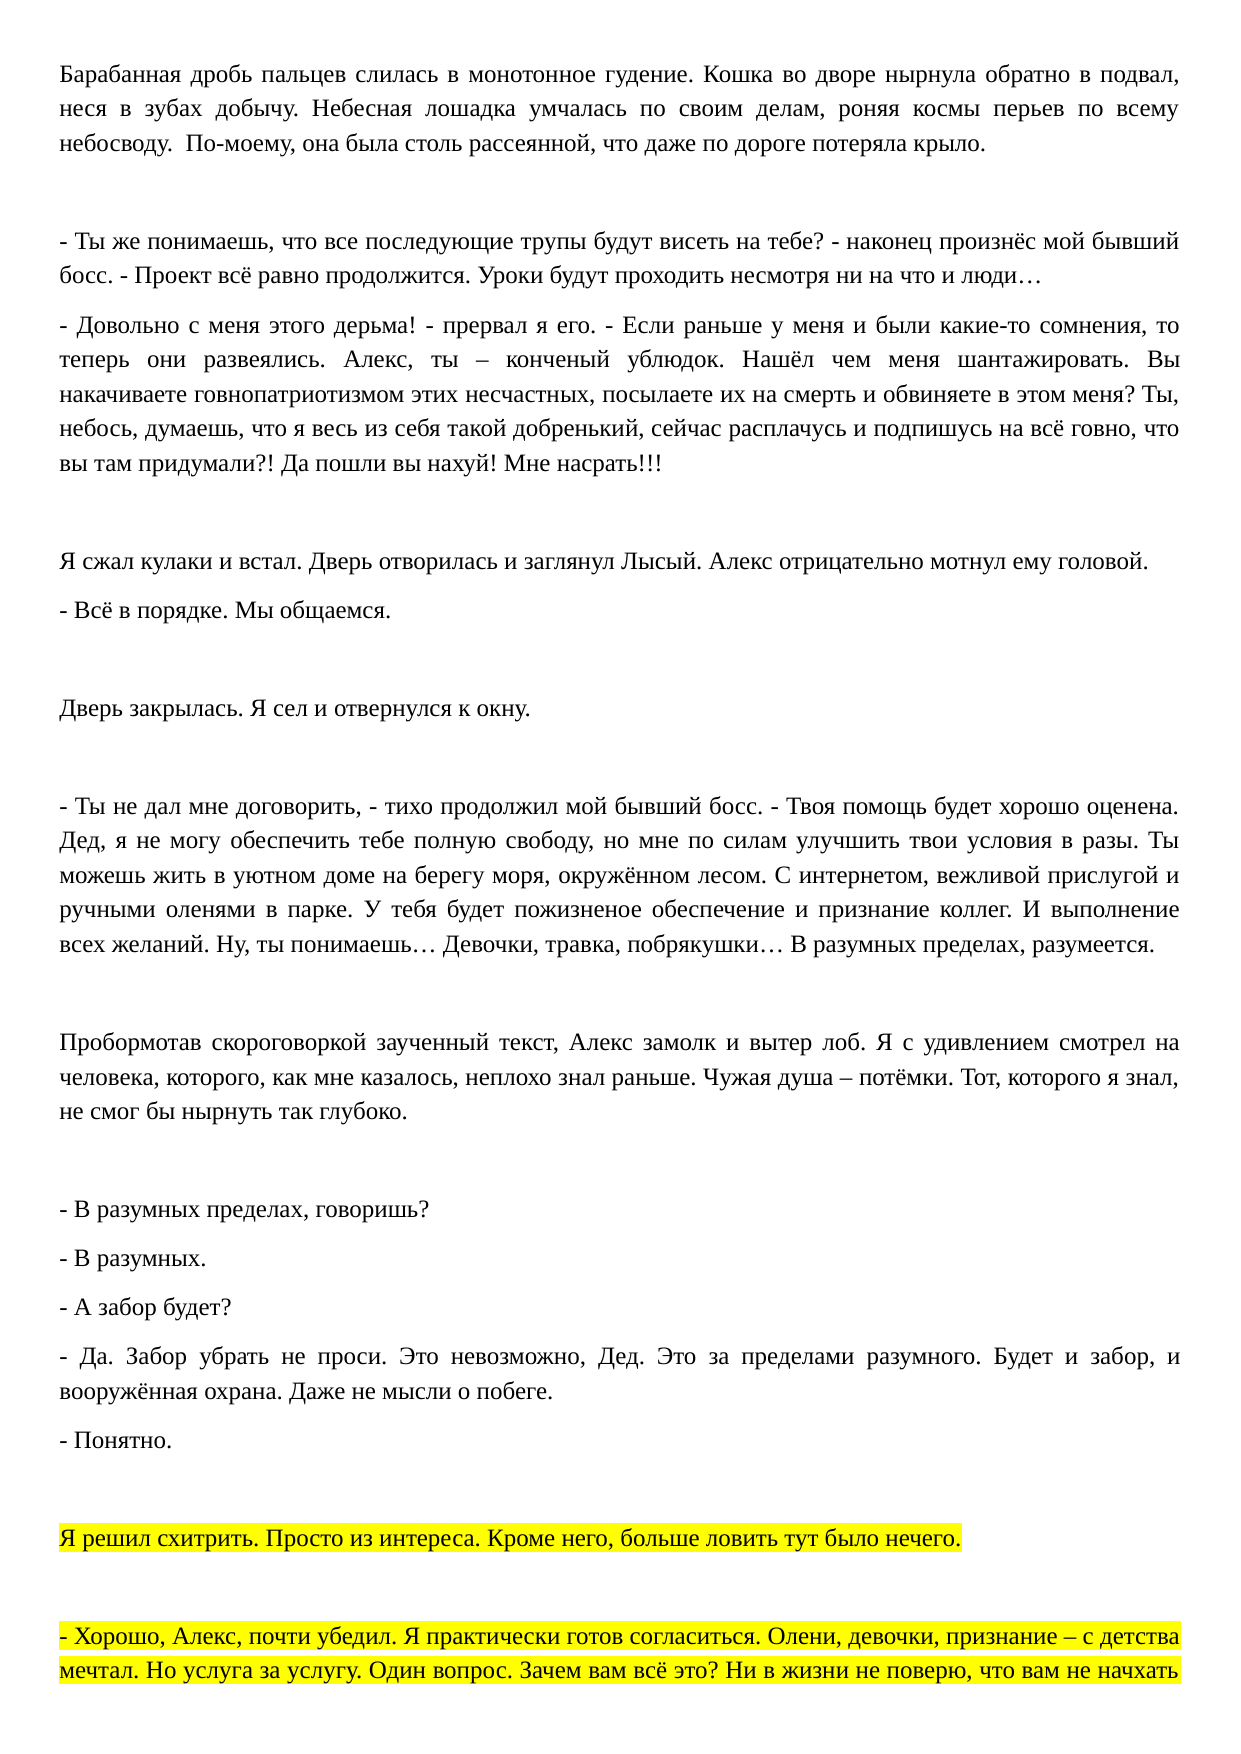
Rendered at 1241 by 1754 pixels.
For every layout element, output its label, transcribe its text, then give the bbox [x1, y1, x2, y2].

text - Понятно. [59, 1425, 1181, 1454]
text Барабанная дробь пальцев слилась в монотонное гудение. Кошка во дворе нырнула обратно в подвал, неся в зубах добычу. Небесная лошадка умчалась по своим делам, роняя космы перьев по всему небосводу. По-моему, она была столь рассеянной, что даже по дороге потеряла крыло. [59, 59, 1181, 157]
text - Довольно с меня этого дерьма! - прервал я его. - Если раньше у меня и были какие-то сомнения, то теперь они развеялись. Алекс, ты – конченый ублюдок. Нашёл чем меня шантажировать. Вы накачиваете говнопатриотизмом этих несчастных, посылаете их на смерть и обвиняете в этом меня? Ты, небось, думаешь, что я весь из себя такой добренький, сейчас расплачусь и подпишусь на всё говно, что вы там придумали?! Да пошли вы нахуй! Мне насрать!!! [59, 310, 1181, 476]
text - А забор будет? [59, 1292, 1181, 1321]
text - Ты не дал мне договорить, - тихо продолжил мой бывший босс. - Твоя помощь будет хорошо оценена. Дед, я не могу обеспечить тебе полную свободу, но мне по силам улучшить твои условия в разы. Ты можешь жить в уютном доме на берегу моря, окружённом лесом. С интернетом, вежливой прислугой и ручными оленями в парке. У тебя будет пожизненое обеспечение и признание коллег. И выполнение всех желаний. Ну, ты понимаешь… Девочки, травка, побрякушки… В разумных пределах, разумеется. [59, 791, 1181, 958]
text Пробормотав скороговоркой заученный текст, Алекс замолк и вытер лоб. Я с удивлением смотрел на человека, которого, как мне казалось, неплохо знал раньше. Чужая душа – потёмки. Тот, которого я знал, не смог бы нырнуть так глубоко. [59, 1027, 1181, 1125]
text Дверь закрылась. Я сел и отвернулся к окну. [59, 693, 1181, 722]
text Я сжал кулаки и встал. Дверь отворилась и заглянул Лысый. Алекс отрицательно мотнул ему головой. [59, 546, 1181, 574]
text - Хорошо, Алекс, почти убедил. Я практически готов согласиться. Олени, девочки, признание – с детства мечтал. Но услуга за услугу. Один вопрос. Зачем вам всё это? Ни в жизни не поверю, что вам не начхать [59, 1621, 1181, 1684]
text - Ты же понимаешь, что все последующие трупы будут висеть на тебе? - наконец произнёс мой бывший босс. - Проект всё равно продолжится. Уроки будут проходить несмотря ни на что и люди… [59, 226, 1181, 289]
text - В разумных пределах, говоришь? [59, 1194, 1181, 1223]
text - В разумных. [59, 1243, 1181, 1272]
text Я решил схитрить. Просто из интереса. Кроме него, больше ловить тут было нечего. [59, 1523, 1181, 1552]
text - Да. Забор убрать не проси. Это невозможно, Дед. Это за пределами разумного. Будет и забор, и вооружённая охрана. Даже не мысли о побеге. [59, 1341, 1181, 1404]
text - Всё в порядке. Мы общаемся. [59, 595, 1181, 623]
